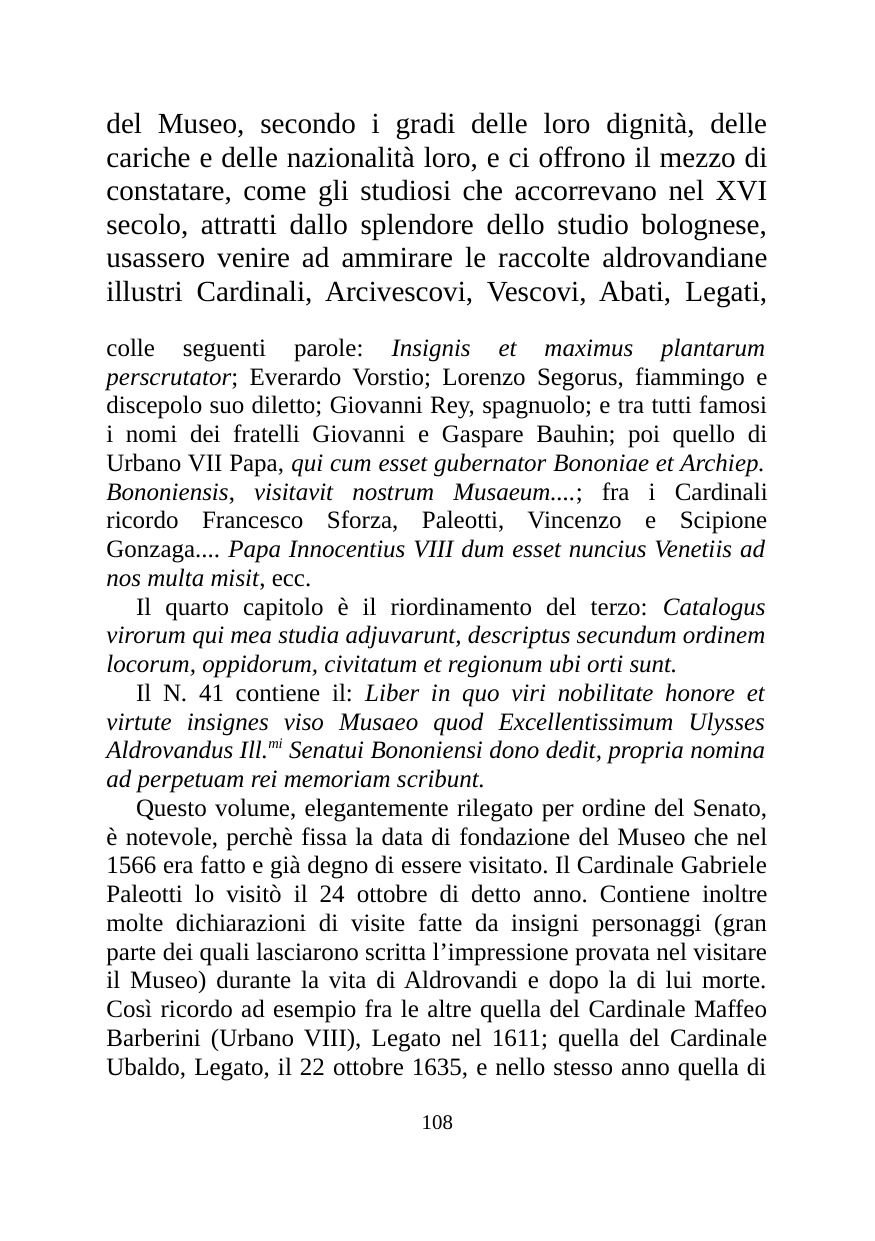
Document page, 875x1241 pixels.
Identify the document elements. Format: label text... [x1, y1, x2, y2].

text del Museo, secondo i gradi delle loro dignità, delle cariche e delle nazionalità loro, e ci offrono il mezzo di constatare, come gli studiosi che accorrevano nel XVI secolo, attratti dallo splendore dello studio bolognese, usassero venire ad ammirare le raccolte aldrovandiane illustri Cardinali, Arcivescovi, Vescovi, Abati, Legati, [106, 106, 768, 307]
text Il quarto capitolo è il riordinamento del terzo: Catalogus virorum qui mea studia adjuvarunt, descriptus secundum ordinem locorum, oppidorum, civitatum et regionum ubi orti sunt. [106, 592, 768, 678]
text Questo volume, elegantemente rilegato per ordine del Senato, è notevole, perchè fissa la data di fondazione del Museo che nel 1566 era fatto e già degno di essere visitato. Il Cardinale Gabriele Paleotti lo visitò il 24 ottobre di detto anno. Contiene inoltre molte dichiarazioni di visite fatte da insigni personaggi (gran parte dei quali lasciarono scritta l’impressione provata nel visitare il Museo) durante la vita di Aldrovandi e dopo la di lui morte. Così ricordo ad esempio fra le altre quella del Cardinale Maffeo Barberini (Urbano VIII), Legato nel 1611; quella del Cardinale Ubaldo, Legato, il 22 ottobre 1635, e nello stesso anno quella di [106, 793, 768, 1080]
text Il N. 41 contiene il: Liber in quo viri nobilitate honore et virtute insignes viso Musaeo quod Excellentissimum Ulysses Aldrovandus Ill.mi Senatui Bononiensi dono dedit, propria nomina ad perpetuam rei memoriam scribunt. [106, 678, 768, 793]
text colle seguenti parole: Insignis et maximus plantarum perscrutator; Everardo Vorstio; Lorenzo Segorus, fiammingo e discepolo suo diletto; Giovanni Rey, spagnuolo; e tra tutti famosi i nomi dei fratelli Giovanni e Gaspare Bauhin; poi quello di Urbano VII Papa, qui cum esset gubernator Bononiae et Archiep. Bononiensis, visitavit nostrum Musaeum....; fra i Cardinali ricordo Francesco Sforza, Paleotti, Vincenzo e Scipione Gonzaga.... Papa Innocentius VIII dum esset nuncius Venetiis ad nos multa misit, ecc. [106, 333, 768, 592]
